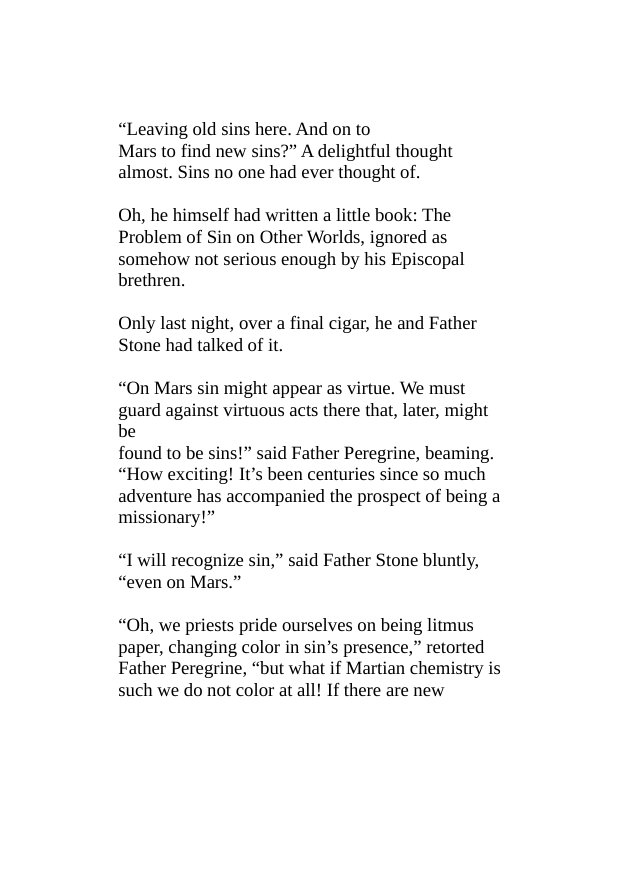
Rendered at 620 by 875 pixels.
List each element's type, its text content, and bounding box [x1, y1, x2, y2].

text “Leaving old sins here. And on to Mars to find new sins?” A delightful thought almost. Sins no one had ever thought of. Oh, he himself had written a little book: The Problem of Sin on Other Worlds, ignored as somehow not serious enough by his Episcopal brethren. Only last night, over a final cigar, he and Father Stone had talked of it. “On Mars sin might appear as virtue. We must guard against virtuous acts there that, later, might be found to be sins!” said Father Peregrine, beaming. “How exciting! It’s been centuries since so much adventure has accompanied the prospect of being a missionary!” “I will recognize sin,” said Father Stone bluntly, “even on Mars.” “Oh, we priests pride ourselves on being litmus paper, changing color in sin’s presence,” retorted Father Peregrine, “but what if Martian chemistry is such we do not color at all! If there are new [118, 118, 501, 700]
